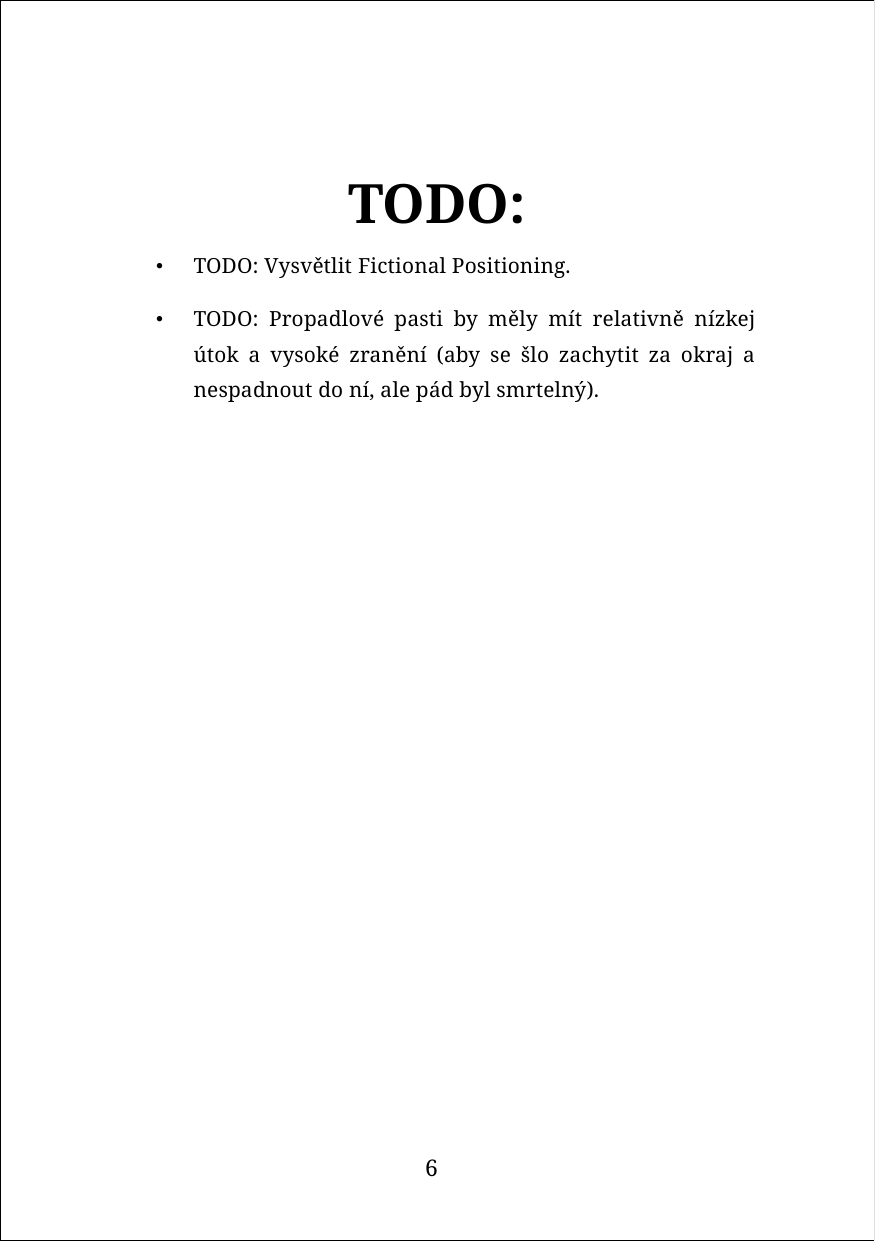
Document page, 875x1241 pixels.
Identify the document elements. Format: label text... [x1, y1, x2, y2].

list TODO: Propadlové pasti by měly mít relativně nízkej útok a vysoké zranění (aby se šlo zachytit za okraj a nespadnout do ní, ale pád byl smrtelný). [156, 304, 756, 404]
subtitle TODO: [118, 166, 756, 239]
list TODO: Vysvětlit Fictional Positioning. [156, 251, 756, 279]
